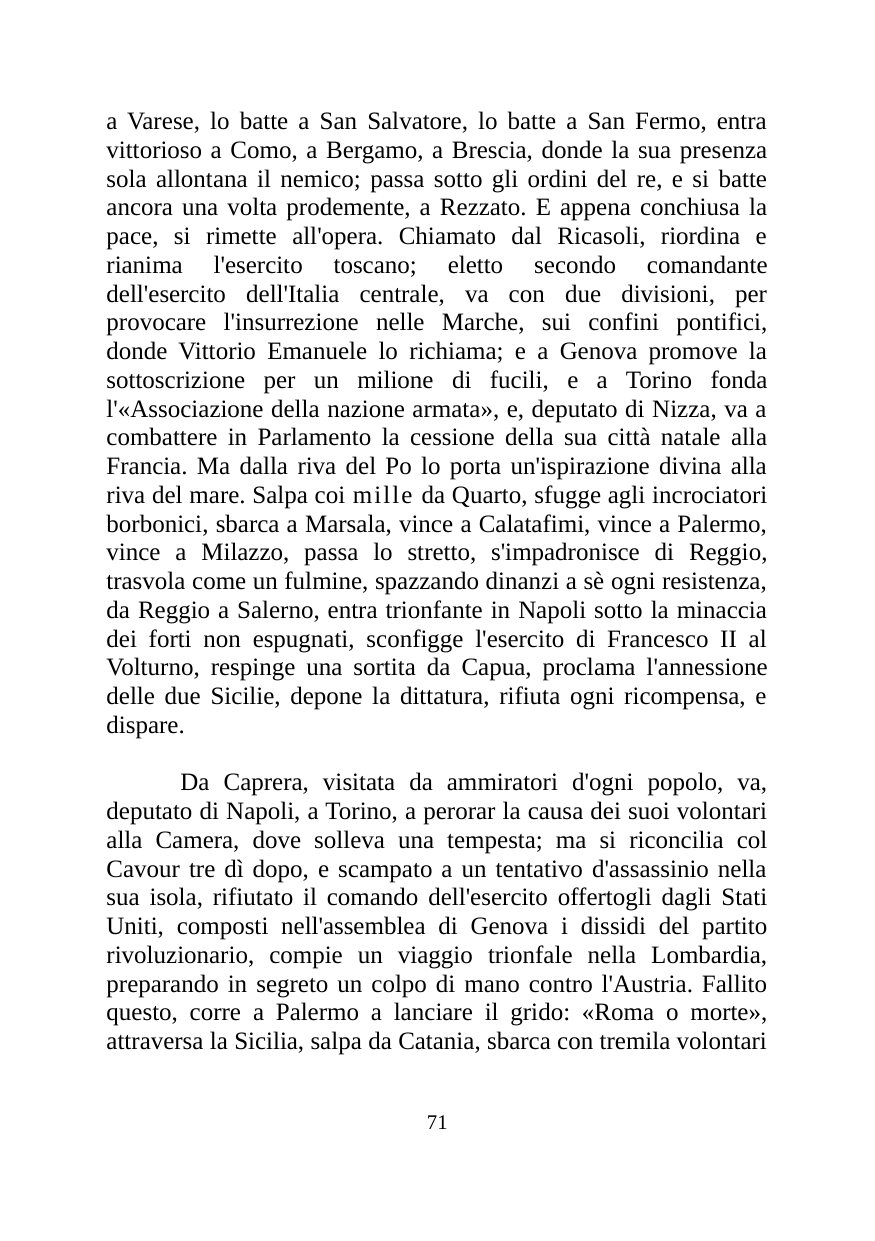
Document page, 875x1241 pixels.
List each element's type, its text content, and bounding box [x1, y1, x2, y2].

text Da Caprera, visitata da ammiratori d'ogni popolo, va, deputato di Napoli, a Torino, a perorar la causa dei suoi volontari alla Camera, dove solleva una tempesta; ma si riconcilia col Cavour tre dì dopo, e scampato a un tentativo d'assassinio nella sua isola, rifiutato il comando dell'esercito offertogli dagli Stati Uniti, composti nell'assemblea di Genova i dissidi del partito rivoluzionario, compie un viaggio trionfale nella Lombardia, preparando in segreto un colpo di mano contro l'Austria. Fallito questo, corre a Palermo a lanciare il grido: «Roma o morte», attraversa la Sicilia, salpa da Catania, sbarca con tremila volontari [106, 767, 768, 1055]
text a Varese, lo batte a San Salvatore, lo batte a San Fermo, entra vittorioso a Como, a Bergamo, a Brescia, donde la sua presenza sola allontana il nemico; passa sotto gli ordini del re, e si batte ancora una volta prodemente, a Rezzato. E appena conchiusa la pace, si rimette all'opera. Chiamato dal Ricasoli, riordina e rianima l'esercito toscano; eletto secondo comandante dell'esercito dell'Italia centrale, va con due divisioni, per provocare l'insurrezione nelle Marche, sui confini pontifici, donde Vittorio Emanuele lo richiama; e a Genova promove la sottoscrizione per un milione di fucili, e a Torino fonda l'«Associazione della nazione armata», e, deputato di Nizza, va a combattere in Parlamento la cessione della sua città natale alla Francia. Ma dalla riva del Po lo porta un'ispirazione divina alla riva del mare. Salpa coi mille da Quarto, sfugge agli incrociatori borbonici, sbarca a Marsala, vince a Calatafimi, vince a Palermo, vince a Milazzo, passa lo stretto, s'impadronisce di Reggio, trasvola come un fulmine, spazzando dinanzi a sè ogni resistenza, da Reggio a Salerno, entra trionfante in Napoli sotto la minaccia dei forti non espugnati, sconfigge l'esercito di Francesco II al Volturno, respinge una sortita da Capua, proclama l'annessione delle due Sicilie, depone la dittatura, rifiuta ogni ricompensa, e dispare. [106, 106, 768, 739]
